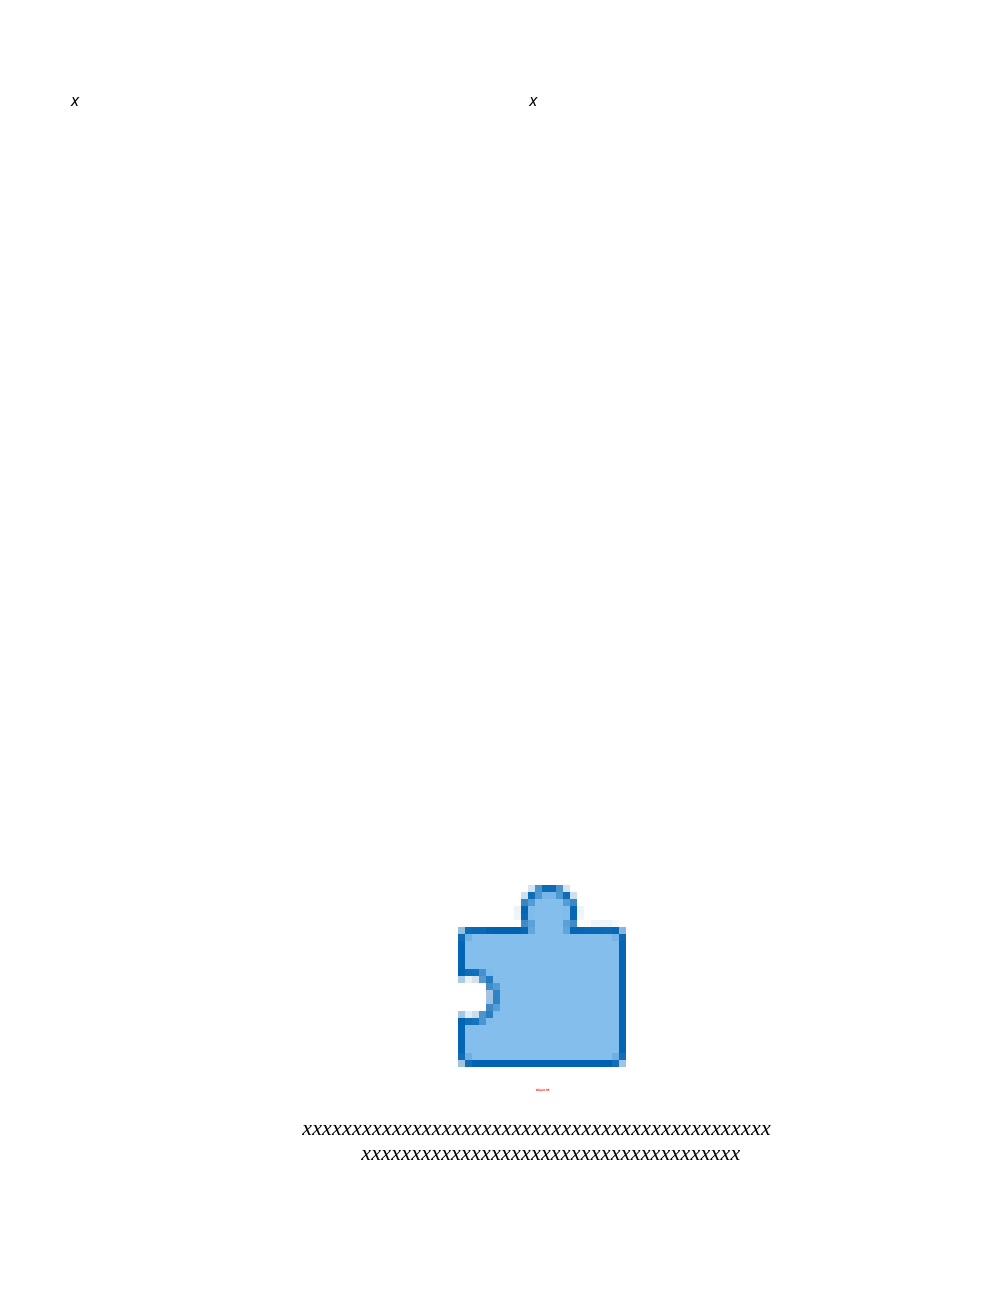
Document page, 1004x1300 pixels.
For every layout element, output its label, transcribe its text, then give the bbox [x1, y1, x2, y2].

text xxxxxxxxxxxxxxxxxxxxxxxxxxxxxxxxxxxxxxxxxxxxxxxxxxxxxxxxxxxxxxxxxxxxxxxxxxxxxxxxxxxxx [302, 865, 783, 1165]
